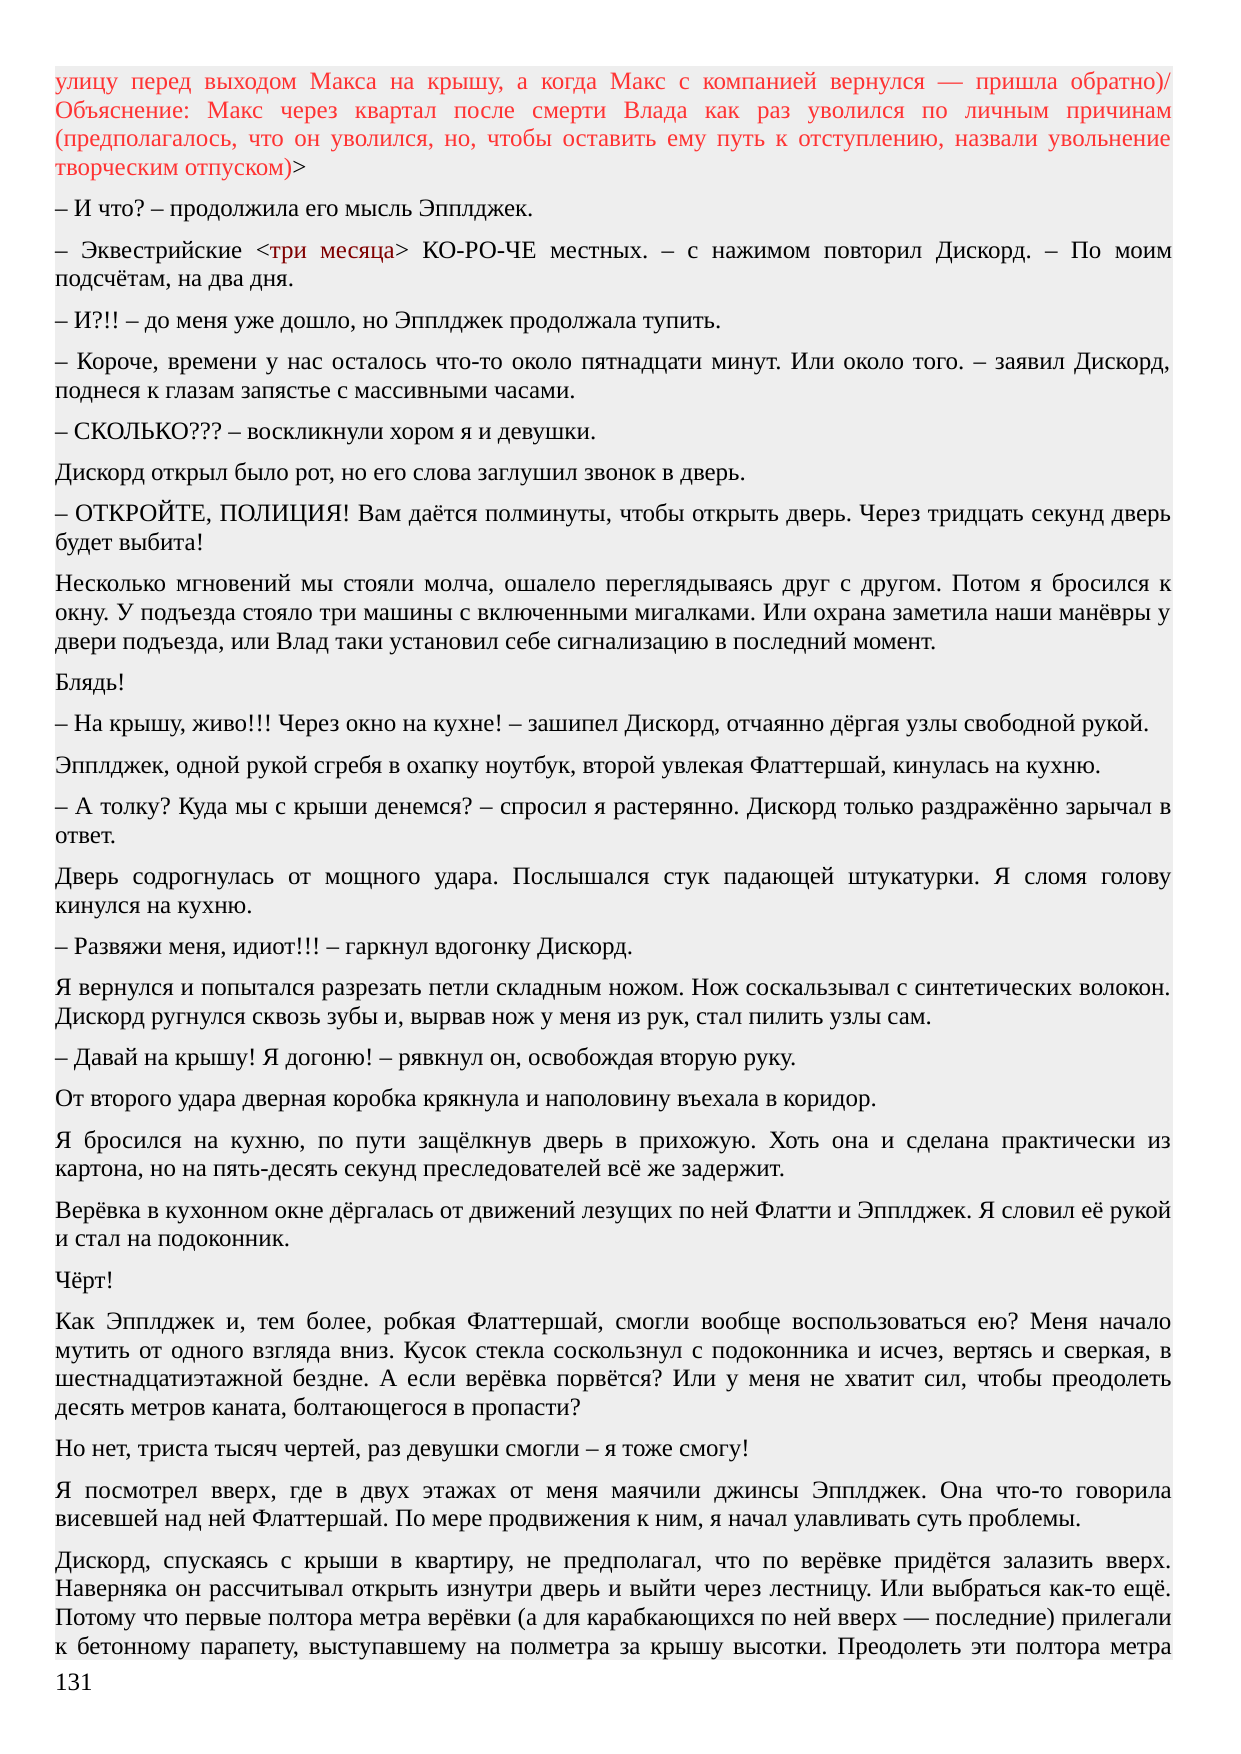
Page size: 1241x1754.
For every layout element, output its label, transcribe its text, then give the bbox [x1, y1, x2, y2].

text – СКОЛЬКО??? – воскликнули хором я и девушки. [55, 416, 1173, 445]
text Несколько мгновений мы стояли молча, ошалело переглядываясь друг с другом. Потом я бросился к окну. У подъезда стояло три машины с включенными мигалками. Или охрана заметила наши манёвры у двери подъезда, или Влад таки установил себе сигнализацию в последний момент. [55, 568, 1173, 655]
text Я посмотрел вверх, где в двух этажах от меня маячили джинсы Эпплджек. Она что-то говорила висевшей над ней Флаттершай. По мере продвижения к ним, я начал улавливать суть проблемы. [55, 1475, 1173, 1532]
text – И?!! – до меня уже дошло, но Эпплджек продолжала тупить. [55, 305, 1173, 333]
text Блядь! [55, 667, 1173, 696]
text Я вернулся и попытался разрезать петли складным ножом. Нож соскальзывал с синтетических волокон. Дискорд ругнулся сквозь зубы и, вырвав нож у меня из рук, стал пилить узлы сам. [55, 972, 1173, 1030]
text От второго удара дверная коробка крякнула и наполовину въехала в коридор. [55, 1083, 1173, 1112]
text – Давай на крышу! Я догоню! – рявкнул он, освобождая вторую руку. [55, 1042, 1173, 1071]
text – Эквестрийские <три месяца> КО-РО-ЧЕ местных. – с нажимом повторил Дискорд. – По моим подсчётам, на два дня. [55, 235, 1173, 292]
text – Короче, времени у нас осталось что-то около пятнадцати минут. Или около того. – заявил Дискорд, поднеся к глазам запястье с массивными часами. [55, 346, 1173, 403]
text Верёвка в кухонном окне дёргалась от движений лезущих по ней Флатти и Эпплджек. Я словил её рукой и стал на подоконник. [55, 1195, 1173, 1252]
text Эпплджек, одной рукой сгребя в охапку ноутбук, второй увлекая Флаттершай, кинулась на кухню. [55, 750, 1173, 778]
text Я бросился на кухню, по пути защёлкнув дверь в прихожую. Хоть она и сделана практически из картона, но на пять-десять секунд преследователей всё же задержит. [55, 1125, 1173, 1182]
text улицу перед выходом Макса на крышу, а когда Макс с компанией вернулся — пришла обратно)/ Объяснение: Макс через квартал после смерти Влада как раз уволился по личным причинам (предполагалось, что он уволился, но, чтобы оставить ему путь к отступлению, назвали увольнение творческим отпуском)> [55, 66, 1173, 181]
text Дверь содрогнулась от мощного удара. Послышался стук падающей штукатурки. Я сломя голову кинулся на кухню. [55, 861, 1173, 918]
text Как Эпплджек и, тем более, робкая Флаттершай, смогли вообще воспользоваться ею? Меня начало мутить от одного взгляда вниз. Кусок стекла соскользнул с подоконника и исчез, вертясь и сверкая, в шестнадцатиэтажной бездне. А если верёвка порвётся? Или у меня не хватит сил, чтобы преодолеть десять метров каната, болтающегося в пропасти? [55, 1306, 1173, 1421]
text – На крышу, живо!!! Через окно на кухне! – зашипел Дискорд, отчаянно дёргая узлы свободной рукой. [55, 708, 1173, 737]
text – Развяжи меня, идиот!!! – гаркнул вдогонку Дискорд. [55, 931, 1173, 960]
text Дискорд открыл было рот, но его слова заглушил звонок в дверь. [55, 457, 1173, 486]
text – ОТКРОЙТЕ, ПОЛИЦИЯ! Вам даётся полминуты, чтобы открыть дверь. Через тридцать секунд дверь будет выбита! [55, 498, 1173, 556]
text Но нет, триста тысяч чертей, раз девушки смогли – я тоже смогу! [55, 1433, 1173, 1462]
text – А толку? Куда мы с крыши денемся? – спросил я растерянно. Дискорд только раздражённо зарычал в ответ. [55, 791, 1173, 848]
text Дискорд, спускаясь с крыши в квартиру, не предполагал, что по верёвке придётся залазить вверх. Наверняка он рассчитывал открыть изнутри дверь и выйти через лестницу. Или выбраться как-то ещё. Потому что первые полтора метра верёвки (а для карабкающихся по ней вверх — последние) прилегали к бетонному парапету, выступавшему на полметра за крышу высотки. Преодолеть эти полтора метра [55, 1545, 1173, 1660]
text Чёрт! [55, 1265, 1173, 1293]
text – И что? – продолжила его мысль Эпплджек. [55, 193, 1173, 222]
